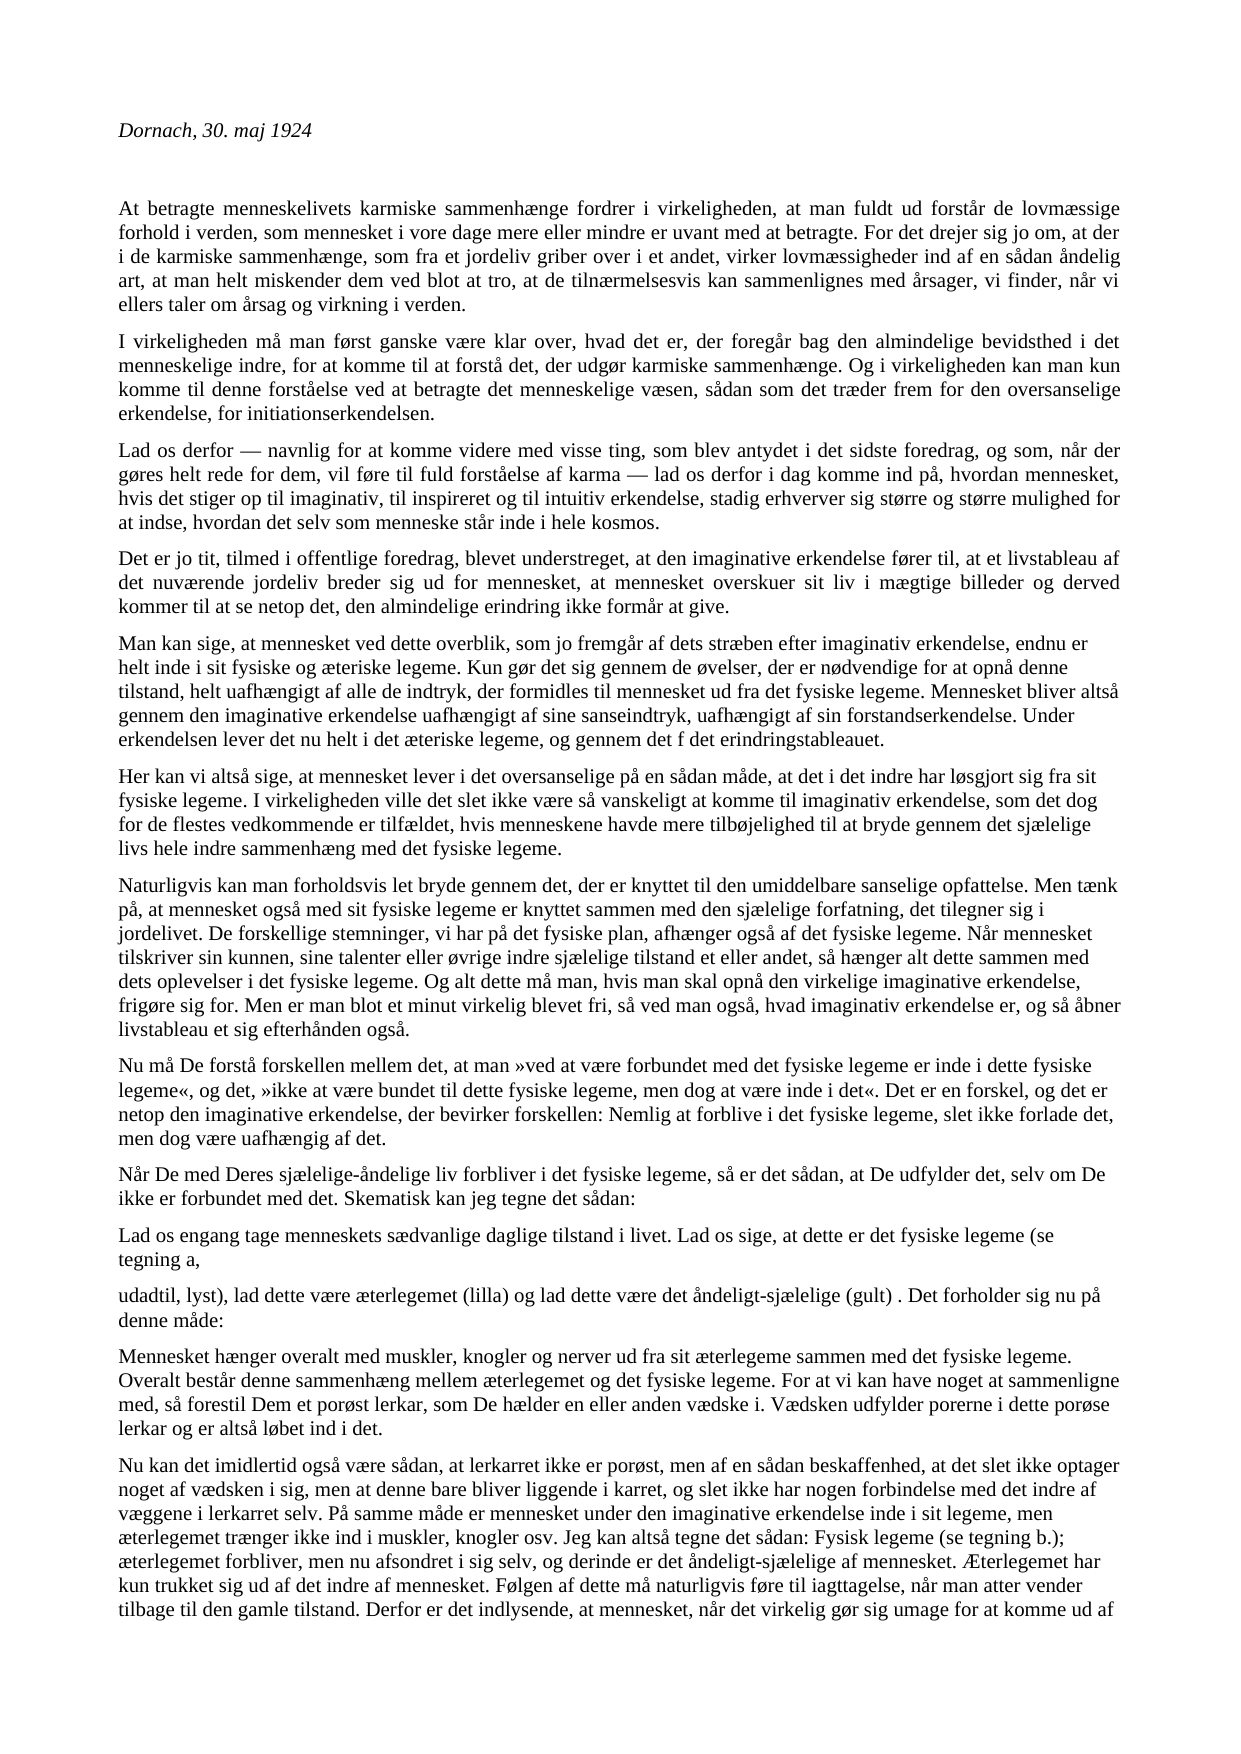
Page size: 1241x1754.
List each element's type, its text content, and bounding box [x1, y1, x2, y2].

text Når De med Deres sjælelige-åndelige liv forbliver i det fysiske legeme, så er det sådan, at De udfylder det, selv om De ikke er forbundet med det. Skematisk kan jeg tegne det sådan: [118, 1162, 1122, 1210]
text Mennesket hænger overalt med muskler, knogler og nerver ud fra sit æterlegeme sammen med det fysiske legeme. Overalt består denne sammenhæng mellem æterlegemet og det fysiske legeme. For at vi kan have noget at sammenligne med, så forestil Dem et porøst lerkar, som De hælder en eller anden vædske i. Vædsken udfylder porerne i dette porøse lerkar og er altså løbet ind i det. [118, 1344, 1122, 1440]
text Naturligvis kan man forholdsvis let bryde gennem det, der er knyttet til den umiddelbare sanselige opfattelse. Men tænk på, at mennesket også med sit fysiske legeme er knyttet sammen med den sjælelige forfatning, det tilegner sig i jordelivet. De forskellige stemninger, vi har på det fysiske plan, afhænger også af det fysiske legeme. Når mennesket tilskriver sin kunnen, sine talenter eller øvrige indre sjælelige tilstand et eller andet, så hænger alt dette sammen med dets oplevelser i det fysiske legeme. Og alt dette må man, hvis man skal opnå den virkelige imaginative erkendelse, frigøre sig for. Men er man blot et minut virkelig blevet fri, så ved man også, hvad imaginativ erkendelse er, og så åbner livstableau et sig efterhånden også. [118, 872, 1122, 1041]
text Nu må De forstå forskellen mellem det, at man »ved at være forbundet med det fysiske legeme er inde i dette fysiske legeme«, og det, »ikke at være bundet til dette fysiske legeme, men dog at være inde i det«. Det er en forskel, og det er netop den imaginative erkendelse, der bevirker forskellen: Nemlig at forblive i det fysiske legeme, slet ikke forlade det, men dog være uafhængig af det. [118, 1053, 1122, 1150]
text Nu kan det imidlertid også være sådan, at lerkarret ikke er porøst, men af en sådan beskaffenhed, at det slet ikke optager noget af vædsken i sig, men at denne bare bliver liggende i karret, og slet ikke har nogen forbindelse med det indre af væggene i lerkarret selv. På samme måde er mennesket under den imaginative erkendelse inde i sit legeme, men æterlegemet trænger ikke ind i muskler, knogler osv. Jeg kan altså tegne det sådan: Fysisk legeme (se tegning b.); æterlegemet forbliver, men nu afsondret i sig selv, og derinde er det åndeligt-sjælelige af mennesket. Æterlegemet har kun trukket sig ud af det indre af mennesket. Følgen af dette må naturligvis føre til iagttagelse, når man atter vender tilbage til den gamle tilstand. Derfor er det indlysende, at mennesket, når det virkelig gør sig umage for at komme ud af [118, 1453, 1122, 1621]
text Man kan sige, at mennesket ved dette overblik, som jo fremgår af dets stræben efter imaginativ erkendelse, endnu er helt inde i sit fysiske og æteriske legeme. Kun gør det sig gennem de øvelser, der er nødvendige for at opnå denne tilstand, helt uafhængigt af alle de indtryk, der formidles til mennesket ud fra det fysiske legeme. Mennesket bliver altså gennem den imaginative erkendelse uafhængigt af sine sanseindtryk, uafhængigt af sin forstandserkendelse. Under erkendelsen lever det nu helt i det æteriske legeme, og gennem det f det erindringstableauet. [118, 631, 1122, 751]
text At betragte menneskelivets karmiske sammenhænge fordrer i virkeligheden, at man fuldt ud forstår de lovmæssige forhold i verden, som mennesket i vore dage mere eller mindre er uvant med at betragte. For det drejer sig jo om, at der i de karmiske sammenhænge, som fra et jordeliv griber over i et andet, virker lovmæssigheder ind af en sådan åndelig art, at man helt miskender dem ved blot at tro, at de tilnærmelsesvis kan sammenlignes med årsager, vi finder, når vi ellers taler om årsag og virkning i verden. [118, 196, 1122, 316]
text Her kan vi altså sige, at mennesket lever i det oversanselige på en sådan måde, at det i det indre har løsgjort sig fra sit fysiske legeme. I virkeligheden ville det slet ikke være så vanskeligt at komme til imaginativ erkendelse, som det dog for de flestes vedkommende er tilfældet, hvis menneskene havde mere tilbøjelighed til at bryde gennem det sjælelige livs hele indre sammenhæng med det fysiske legeme. [118, 764, 1122, 860]
text Det er jo tit, tilmed i offentlige foredrag, blevet understreget, at den imaginative erkendelse fører til, at et livstableau af det nuværende jordeliv breder sig ud for mennesket, at mennesket overskuer sit liv i mægtige billeder og derved kommer til at se netop det, den almindelige erindring ikke formår at give. [118, 546, 1122, 618]
text Lad os derfor — navnlig for at komme videre med visse ting, som blev antydet i det sidste foredrag, og som, når der gøres helt rede for dem, vil føre til fuld forståelse af karma — lad os derfor i dag komme ind på, hvordan mennesket, hvis det stiger op til imaginativ, til inspireret og til intuitiv erkendelse, stadig erhverver sig større og større mulighed for at indse, hvordan det selv som menneske står inde i hele kosmos. [118, 437, 1122, 534]
text I virkeligheden må man først ganske være klar over, hvad det er, der foregår bag den almindelige bevidsthed i det menneskelige indre, for at komme til at forstå det, der udgør karmiske sammenhænge. Og i virkeligheden kan man kun komme til denne forståelse ved at betragte det menneskelige væsen, sådan som det træder frem for den oversanselige erkendelse, for initiationserkendelsen. [118, 329, 1122, 425]
text Dornach, 30. maj 1924 [118, 118, 1122, 142]
text udadtil, lyst), lad dette være æterlegemet (lilla) og lad dette være det åndeligt-sjælelige (gult) . Det forholder sig nu på denne måde: [118, 1283, 1122, 1332]
text Lad os engang tage menneskets sædvanlige daglige tilstand i livet. Lad os sige, at dette er det fysiske legeme (se tegning a, [118, 1223, 1122, 1271]
